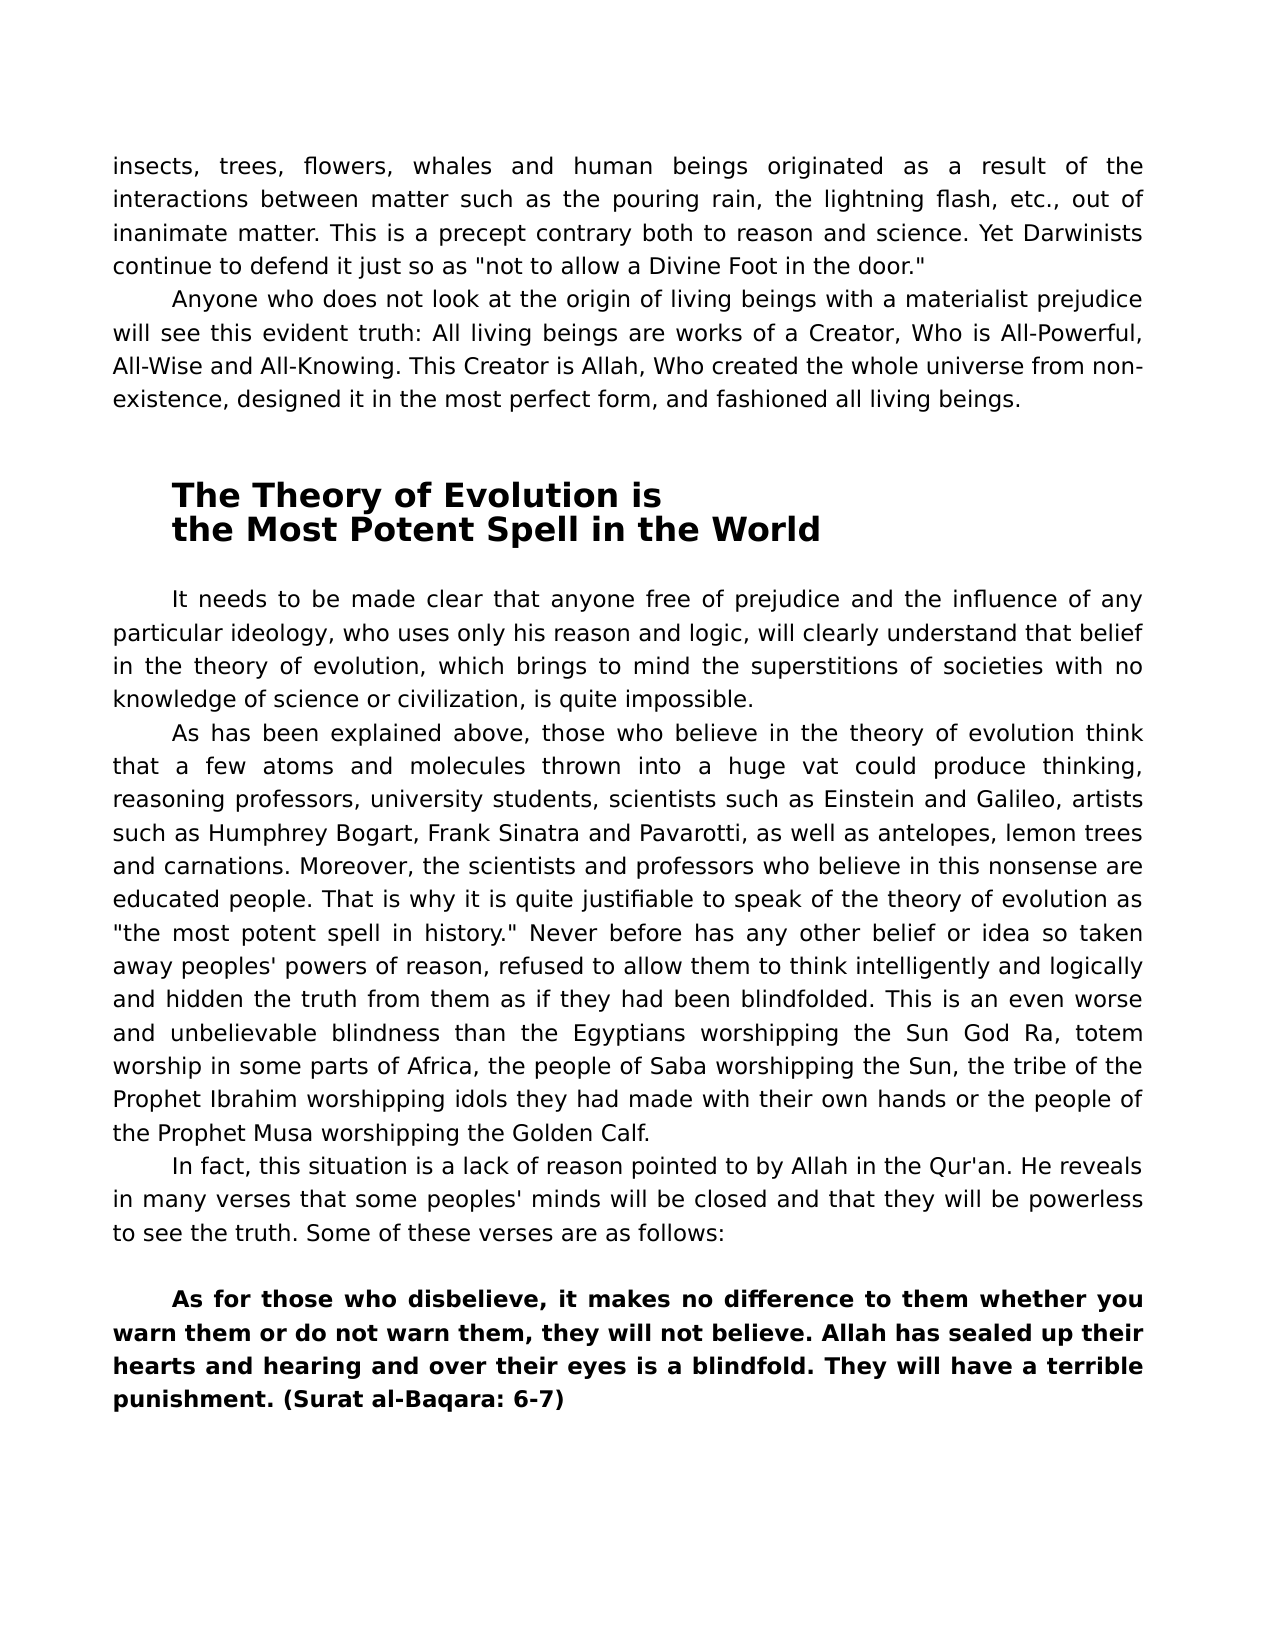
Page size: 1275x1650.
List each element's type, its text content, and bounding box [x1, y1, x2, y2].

text The Theory of Evolution is [112, 481, 1145, 514]
text As for those who disbelieve, it makes no difference to them whether you warn them or do not warn them, they will not believe. Allah has sealed up their hearts and hearing and over their eyes is a blindfold. They will have a terrible punishment. (Surat al-Baqara: 6-7) [112, 1281, 1145, 1414]
text As has been explained above, those who believe in the theory of evolution think that a few atoms and molecules thrown into a huge vat could produce thinking, reasoning professors, university students, scientists such as Einstein and Galileo, artists such as Humphrey Bogart, Frank Sinatra and Pavarotti, as well as antelopes, lemon trees and carnations. Moreover, the scientists and professors who believe in this nonsense are educated people. That is why it is quite justifiable to speak of the theory of evolution as "the most potent spell in history." Never before has any other belief or idea so taken away peoples' powers of reason, refused to allow them to think intelligently and logically and hidden the truth from them as if they had been blindfolded. This is an even worse and unbelievable blindness than the Egyptians worshipping the Sun God Ra, totem worship in some parts of Africa, the people of Saba worshipping the Sun, the tribe of the Prophet Ibrahim worshipping idols they had made with their own hands or the people of the Prophet Musa worshipping the Golden Calf. [112, 714, 1145, 1148]
text It needs to be made clear that anyone free of prejudice and the influence of any particular ideology, who uses only his reason and logic, will clearly understand that belief in the theory of evolution, which brings to mind the superstitions of societies with no knowledge of science or civilization, is quite impossible. [112, 581, 1145, 714]
text Anyone who does not look at the origin of living beings with a materialist prejudice will see this evident truth: All living beings are works of a Creator, Who is All-Powerful, All-Wise and All-Knowing. This Creator is Allah, Who created the whole universe from non-existence, designed it in the most perfect form, and fashioned all living beings. [112, 281, 1145, 414]
text insects, trees, flowers, whales and human beings originated as a result of the interactions between matter such as the pouring rain, the lightning flash, etc., out of inanimate matter. This is a precept contrary both to reason and science. Yet Darwinists continue to defend it just so as "not to allow a Divine Foot in the door." [112, 148, 1145, 281]
text the Most Potent Spell in the World [112, 514, 1145, 548]
text In fact, this situation is a lack of reason pointed to by Allah in the Qur'an. He reveals in many verses that some peoples' minds will be closed and that they will be powerless to see the truth. Some of these verses are as follows: [112, 1148, 1145, 1248]
